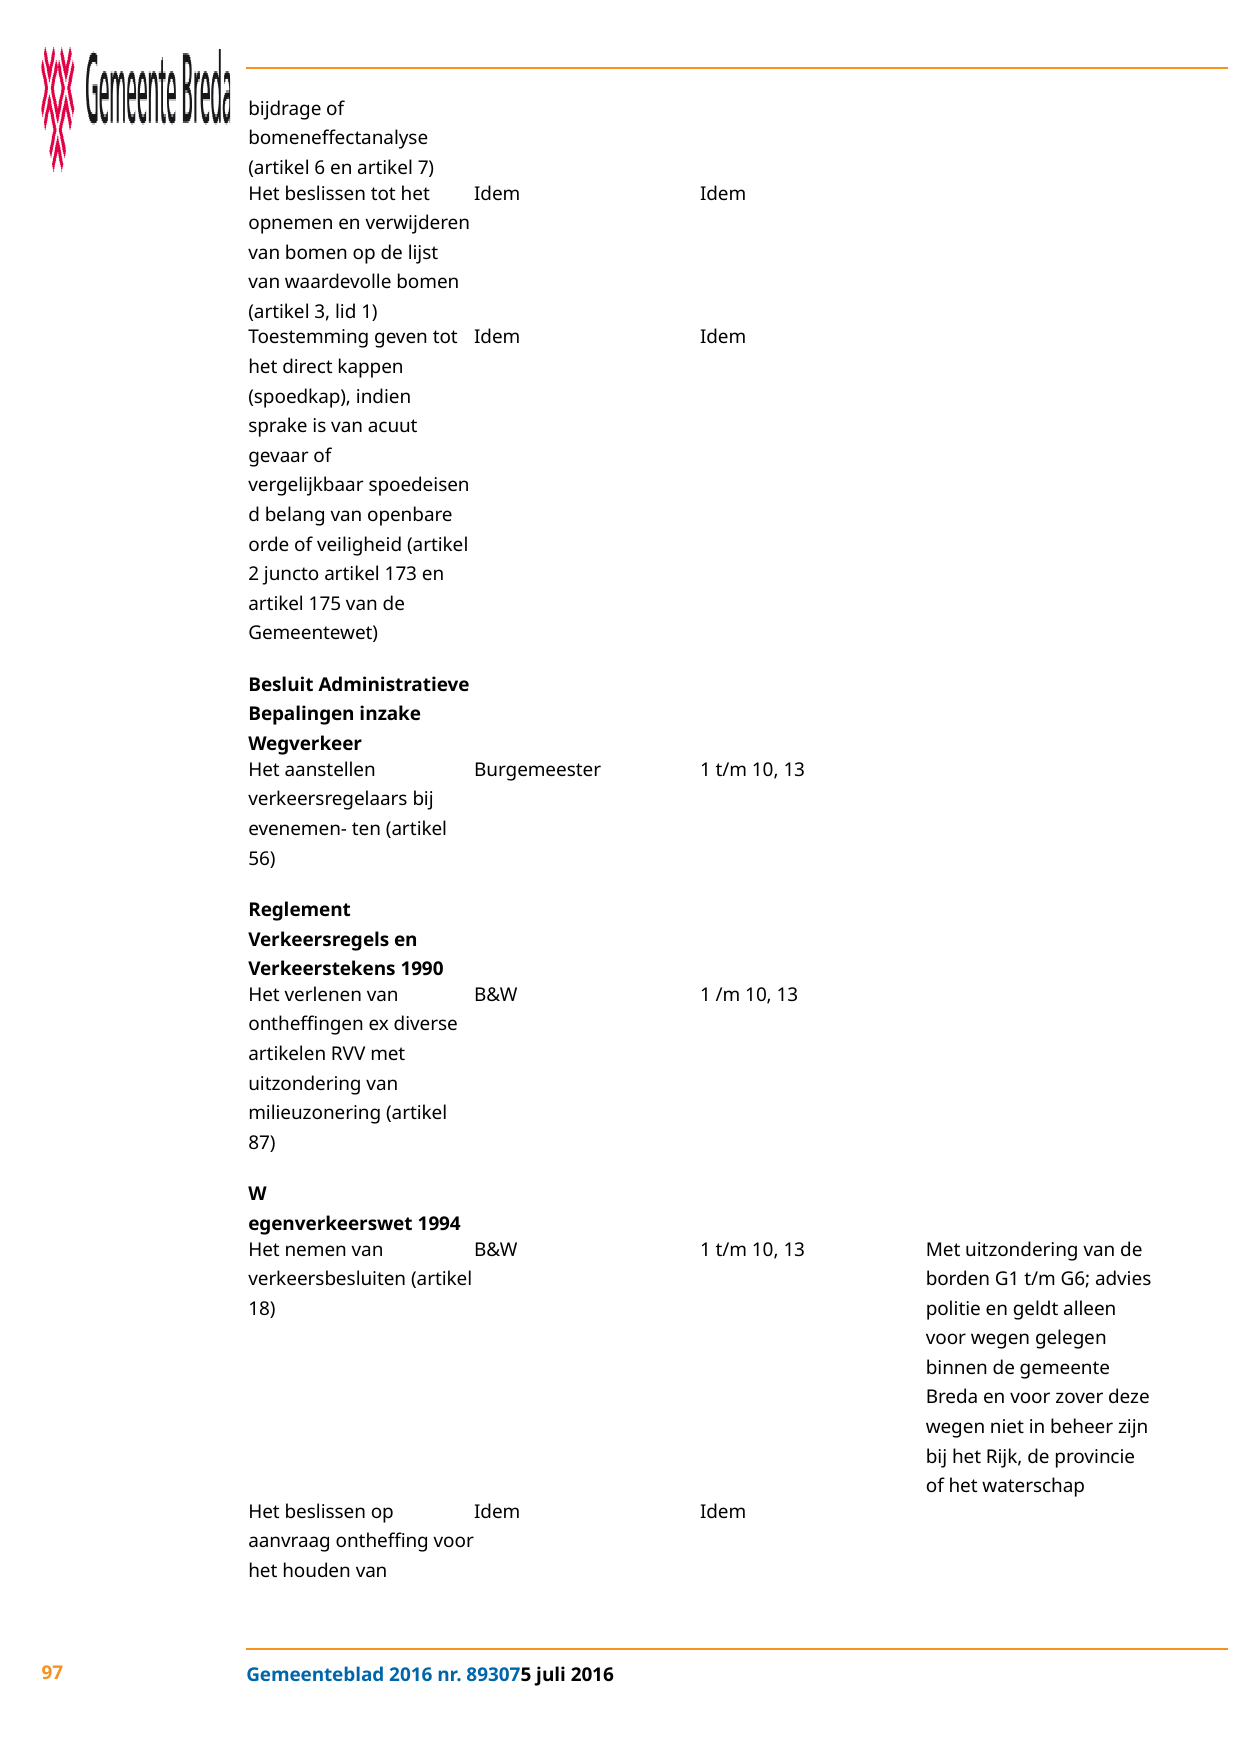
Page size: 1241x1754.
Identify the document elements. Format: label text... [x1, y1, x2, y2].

table_cell [926, 671, 1152, 756]
table_cell [926, 1498, 1152, 1583]
table_cell [700, 896, 926, 981]
table_cell [474, 671, 700, 756]
table_cell Het aanstellen verkeersregelaars bij evenemen- ten (artikel 56) [248, 756, 474, 870]
table_cell [474, 870, 700, 896]
picture [41, 47, 231, 172]
table_cell [700, 1155, 926, 1180]
table_cell 1 t/m 10, 13 [700, 1236, 926, 1498]
table_cell [926, 870, 1152, 896]
table_cell W egenverkeerswet 1994 [248, 1180, 474, 1236]
table_cell [926, 324, 1152, 645]
table_cell B&W [474, 1236, 700, 1498]
table_cell Het beslissen tot het opnemen en verwijderen van bomen op de lijst van waardevolle bomen (artikel 3, lid 1) [248, 180, 474, 324]
table_cell [926, 180, 1152, 324]
table_cell [248, 1155, 474, 1180]
table_cell [926, 645, 1152, 671]
table_cell Idem [474, 324, 700, 645]
table_cell [248, 870, 474, 896]
table_cell [926, 981, 1152, 1155]
table_cell [926, 1155, 1152, 1180]
table_cell Het beslissen op aanvraag ontheffing voor het houden van [248, 1498, 474, 1583]
table_cell [474, 896, 700, 981]
table_cell [926, 95, 1152, 180]
table_cell [474, 1180, 700, 1236]
table_cell Met uitzondering van de borden G1 t/m G6; advies politie en geldt alleen voor wegen gelegen binnen de gemeente Breda en voor zover deze wegen niet in beheer zijn bij het Rijk, de provincie of het waterschap [926, 1236, 1152, 1498]
table_cell Besluit Administratieve Bepalingen inzake Wegverkeer [248, 671, 474, 756]
table_cell [700, 870, 926, 896]
table_cell B&W [474, 981, 700, 1155]
table_cell Idem [474, 180, 700, 324]
table_cell [474, 1155, 700, 1180]
table_cell Het verlenen van ontheffingen ex diverse artikelen RVV met uitzondering van milieuzonering (artikel 87) [248, 981, 474, 1155]
table_cell bijdrage of bomeneffectanalyse (artikel 6 en artikel 7) [248, 95, 474, 180]
table_cell [926, 756, 1152, 870]
table_cell [700, 1180, 926, 1236]
table_cell [248, 645, 474, 671]
table_cell Idem [474, 1498, 700, 1583]
table_cell Reglement Verkeersregels en Verkeerstekens 1990 [248, 896, 474, 981]
table_cell 1 t/m 10, 13 [700, 756, 926, 870]
table_cell [700, 645, 926, 671]
table_cell Idem [700, 1498, 926, 1583]
table_cell [926, 1180, 1152, 1236]
table_cell [474, 645, 700, 671]
table_cell 1 /m 10, 13 [700, 981, 926, 1155]
table_cell Toestemming geven tot het direct kappen (spoedkap), indien sprake is van acuut gevaar of vergelijkbaar spoedeisend belang van openbare orde of veiligheid (artikel 2 juncto artikel 173 en artikel 175 van de Gemeentewet) [248, 324, 474, 645]
table_cell [474, 95, 700, 180]
table_cell Het nemen van verkeersbesluiten (artikel 18) [248, 1236, 474, 1498]
table_cell [926, 896, 1152, 981]
table_cell [700, 95, 926, 180]
table_cell Idem [700, 180, 926, 324]
table_cell Idem [700, 324, 926, 645]
table_cell Burgemeester [474, 756, 700, 870]
table_cell [700, 671, 926, 756]
